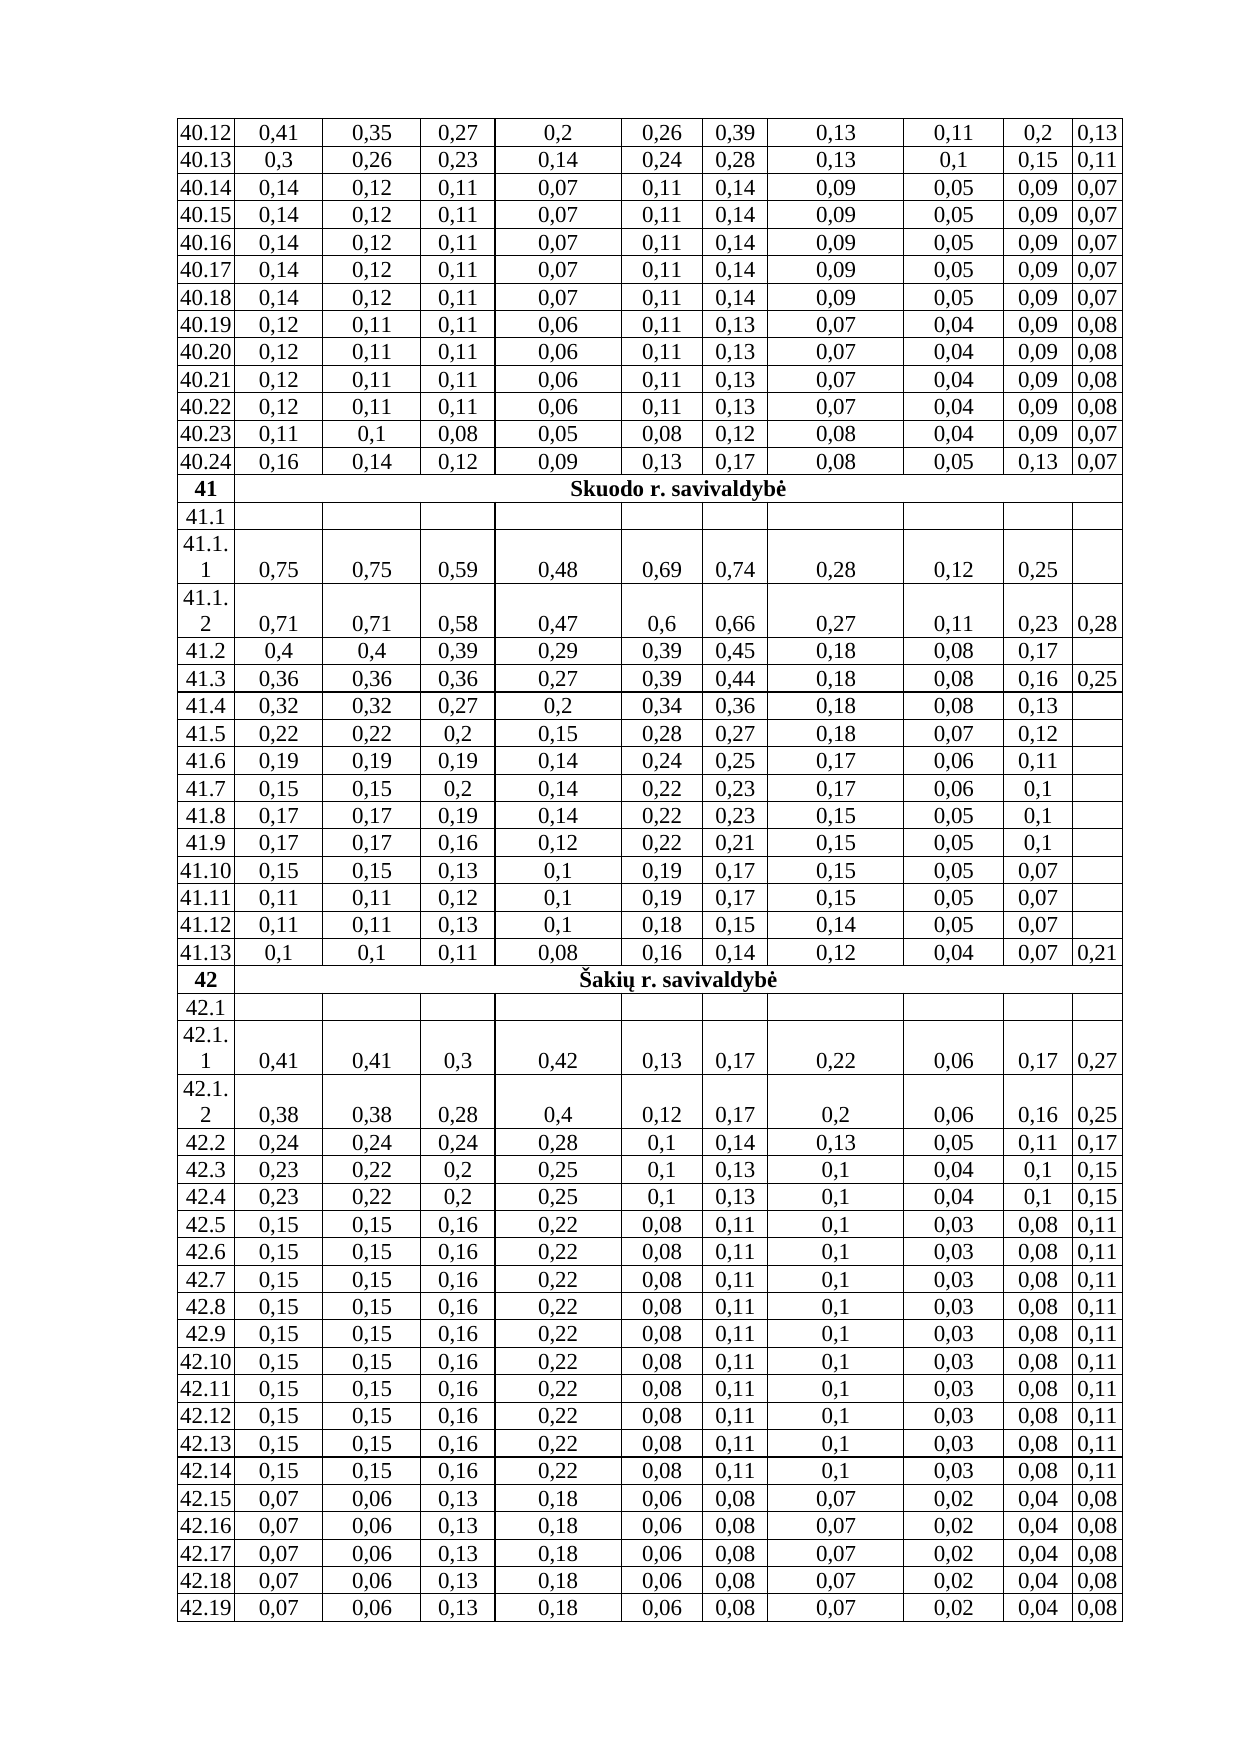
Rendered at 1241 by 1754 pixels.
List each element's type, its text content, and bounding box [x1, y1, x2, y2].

table_cell 0,11 [1073, 1375, 1122, 1402]
table_cell 42.2 [178, 1129, 234, 1155]
table_cell 0,08 [622, 1403, 702, 1429]
table_cell 0,15 [323, 1430, 420, 1456]
table_cell 0,09 [1004, 256, 1072, 282]
table_cell 0,06 [496, 338, 621, 365]
table_cell 0,66 [703, 584, 767, 637]
table_cell 0,04 [1004, 1485, 1072, 1511]
table_cell 0,11 [421, 311, 494, 337]
table_cell 0,25 [703, 747, 767, 773]
table_cell [421, 994, 494, 1020]
table_cell 0,13 [421, 912, 494, 938]
table_cell 0,22 [235, 720, 322, 746]
table_cell 0,23 [703, 775, 767, 801]
table_cell 0,6 [622, 584, 702, 637]
table_cell 0,07 [496, 201, 621, 228]
table_cell 0,06 [323, 1512, 420, 1538]
table_cell 0,08 [421, 421, 494, 447]
table_cell 0,07 [1004, 857, 1072, 883]
table_cell [622, 994, 702, 1020]
table_cell 0,15 [496, 720, 621, 746]
table_cell 0,13 [421, 1567, 494, 1593]
table_cell 42.6 [178, 1238, 234, 1264]
table_cell 0,15 [235, 1430, 322, 1456]
table_cell 0,27 [421, 693, 494, 719]
table_cell 0,1 [768, 1266, 903, 1292]
table_cell 0,1 [768, 1320, 903, 1347]
table_cell 0,26 [323, 147, 420, 173]
table_cell 0,16 [421, 1375, 494, 1402]
table_cell 0,11 [622, 366, 702, 392]
table_cell [1073, 884, 1122, 911]
table_cell 0,18 [768, 720, 903, 746]
table_cell 40.19 [178, 311, 234, 337]
table_cell 0,24 [622, 147, 702, 173]
table_cell 42.4 [178, 1184, 234, 1210]
table_cell 42.11 [178, 1375, 234, 1402]
table_cell 0,11 [703, 1293, 767, 1319]
table_cell 0,39 [622, 638, 702, 664]
table_cell 41.12 [178, 912, 234, 938]
table_cell 0,08 [622, 1238, 702, 1264]
table_cell 0,27 [768, 584, 903, 637]
table_cell 0,11 [1073, 1266, 1122, 1292]
table_cell 0,16 [235, 448, 322, 474]
table_cell 0,03 [904, 1211, 1003, 1237]
table_cell 0,07 [1073, 201, 1122, 228]
table_cell 0,2 [496, 119, 621, 146]
table_cell 0,17 [703, 857, 767, 883]
table_cell 0,08 [622, 1266, 702, 1292]
table_cell 0,08 [1073, 338, 1122, 365]
table_cell 0,11 [622, 284, 702, 310]
table_cell 41.5 [178, 720, 234, 746]
table_cell 0,06 [496, 311, 621, 337]
table_cell 0,42 [496, 1021, 621, 1074]
table_cell 0,15 [235, 1266, 322, 1292]
table_cell 0,28 [496, 1129, 621, 1155]
table_cell 42.8 [178, 1293, 234, 1319]
table_cell 0,15 [323, 1403, 420, 1429]
table_cell 0,23 [703, 802, 767, 828]
table_cell 0,38 [235, 1075, 322, 1128]
table_cell 40.14 [178, 174, 234, 200]
table_cell 0,08 [622, 1458, 702, 1484]
table_cell 0,48 [496, 530, 621, 583]
table_cell 0,2 [496, 693, 621, 719]
table_cell 0,09 [1004, 284, 1072, 310]
table_cell 0,22 [323, 720, 420, 746]
table_cell 0,07 [1073, 448, 1122, 474]
table_cell 0,11 [622, 201, 702, 228]
table_cell 0,05 [904, 229, 1003, 255]
table_cell 0,22 [496, 1403, 621, 1429]
table_cell 0,08 [1004, 1320, 1072, 1347]
table_cell 0,17 [235, 829, 322, 856]
table_cell 0,04 [904, 1156, 1003, 1182]
table_cell 0,2 [421, 1184, 494, 1210]
table_cell 0,04 [1004, 1540, 1072, 1566]
table_cell 40.16 [178, 229, 234, 255]
table_cell 0,32 [235, 693, 322, 719]
table_cell [323, 503, 420, 529]
table_cell 0,3 [235, 147, 322, 173]
table_cell 0,22 [323, 1156, 420, 1182]
table_cell 0,11 [1073, 1211, 1122, 1237]
table_cell 0,04 [904, 366, 1003, 392]
table_cell 0,24 [323, 1129, 420, 1155]
table_cell 0,07 [1004, 912, 1072, 938]
table_cell 0,07 [1004, 884, 1072, 911]
table_cell 0,15 [323, 775, 420, 801]
table_cell 0,13 [703, 393, 767, 419]
table_cell 0,08 [622, 1430, 702, 1456]
table_cell 0,36 [323, 665, 420, 691]
table_cell 0,17 [235, 802, 322, 828]
table_cell 0,17 [323, 802, 420, 828]
table_cell 0,12 [421, 448, 494, 474]
table_cell 0,59 [421, 530, 494, 583]
table_cell 0,17 [1004, 1021, 1072, 1074]
table_cell 42.1 [178, 994, 234, 1020]
table_cell 0,07 [496, 174, 621, 200]
table_cell 0,12 [421, 884, 494, 911]
table_cell 0,06 [622, 1594, 702, 1621]
table_cell 0,28 [622, 720, 702, 746]
table_cell 0,14 [496, 802, 621, 828]
table_cell 0,03 [904, 1348, 1003, 1374]
table_cell 0,09 [1004, 393, 1072, 419]
table_cell 0,16 [622, 939, 702, 965]
table_cell 0,18 [768, 665, 903, 691]
table_cell 0,15 [768, 802, 903, 828]
table_cell 0,04 [1004, 1567, 1072, 1593]
table_cell 0,19 [622, 857, 702, 883]
table_cell 0,12 [496, 829, 621, 856]
table_cell 0,03 [904, 1403, 1003, 1429]
table_cell [1073, 530, 1122, 583]
table_cell 0,16 [421, 1458, 494, 1484]
table_cell 0,25 [1004, 530, 1072, 583]
table_cell 0,07 [1073, 256, 1122, 282]
table_cell 0,17 [703, 1021, 767, 1074]
table_cell 0,14 [703, 939, 767, 965]
table_cell 0,29 [496, 638, 621, 664]
table_cell 42.12 [178, 1403, 234, 1429]
table_cell 41.1 [178, 503, 234, 529]
table_cell 0,16 [421, 1320, 494, 1347]
table_cell 0,11 [1073, 147, 1122, 173]
table_cell 0,11 [622, 311, 702, 337]
table_cell 0,21 [703, 829, 767, 856]
table_cell Šakių r. savivaldybė [235, 966, 1122, 993]
table_cell 0,11 [703, 1430, 767, 1456]
table_cell 0,12 [235, 393, 322, 419]
table_cell 0,07 [1073, 174, 1122, 200]
table_cell 0,75 [323, 530, 420, 583]
table_cell 0,39 [622, 665, 702, 691]
table_cell 0,07 [904, 720, 1003, 746]
table_cell 0,05 [904, 857, 1003, 883]
table_cell 0,75 [235, 530, 322, 583]
table_cell 0,28 [703, 147, 767, 173]
table_cell 0,36 [703, 693, 767, 719]
table_cell 0,09 [496, 448, 621, 474]
table_cell 0,14 [235, 284, 322, 310]
table_cell 0,13 [768, 1129, 903, 1155]
table_cell 0,14 [768, 912, 903, 938]
table_cell 0,1 [235, 939, 322, 965]
table_cell 0,14 [703, 1129, 767, 1155]
table_cell 0,16 [421, 1430, 494, 1456]
table_cell [1073, 802, 1122, 828]
table_cell 0,1 [768, 1430, 903, 1456]
table_cell 0,04 [1004, 1594, 1072, 1621]
table_cell [703, 994, 767, 1020]
table_cell 0,11 [323, 366, 420, 392]
table_cell 0,12 [622, 1075, 702, 1128]
table_cell 0,18 [496, 1512, 621, 1538]
table_cell 0,22 [496, 1238, 621, 1264]
table_cell 0,07 [768, 366, 903, 392]
table_cell 0,13 [768, 119, 903, 146]
table_cell 42.10 [178, 1348, 234, 1374]
table_cell [1073, 775, 1122, 801]
table_cell 0,05 [904, 884, 1003, 911]
table_cell 0,05 [904, 802, 1003, 828]
table_cell 0,18 [622, 912, 702, 938]
table_cell 0,1 [323, 939, 420, 965]
table_cell 42.3 [178, 1156, 234, 1182]
table_cell 0,11 [1073, 1403, 1122, 1429]
table_cell 0,11 [703, 1238, 767, 1264]
table_cell 0,07 [496, 256, 621, 282]
table_cell 0,06 [622, 1512, 702, 1538]
table_cell 0,14 [703, 284, 767, 310]
table_cell [496, 503, 621, 529]
table_cell 0,11 [703, 1375, 767, 1402]
table_cell 42.1.1 [178, 1021, 234, 1074]
table_cell 0,08 [768, 421, 903, 447]
table_cell 0,09 [768, 201, 903, 228]
table_cell 0,03 [904, 1293, 1003, 1319]
table_cell 0,04 [904, 338, 1003, 365]
table_cell 0,09 [1004, 229, 1072, 255]
table_cell [904, 503, 1003, 529]
table_cell 0,15 [235, 1238, 322, 1264]
table_cell 0,1 [622, 1184, 702, 1210]
table_cell 0,07 [235, 1485, 322, 1511]
table_cell 0,17 [703, 448, 767, 474]
table_cell 0,15 [1073, 1184, 1122, 1210]
table_cell 0,07 [768, 1512, 903, 1538]
table_cell 0,22 [496, 1375, 621, 1402]
table_cell 0,1 [768, 1348, 903, 1374]
table_cell 0,32 [323, 693, 420, 719]
table_cell [496, 994, 621, 1020]
table_cell 0,15 [235, 1458, 322, 1484]
table_cell 41.1.1 [178, 530, 234, 583]
table_cell 0,15 [235, 1293, 322, 1319]
table_cell 0,22 [496, 1320, 621, 1347]
table_cell [703, 503, 767, 529]
table_cell 0,11 [703, 1320, 767, 1347]
table_cell 0,02 [904, 1540, 1003, 1566]
table_cell 0,71 [323, 584, 420, 637]
table_cell 0,1 [1004, 775, 1072, 801]
table_cell 0,13 [703, 311, 767, 337]
table_cell 0,08 [703, 1567, 767, 1593]
table_cell 0,05 [904, 174, 1003, 200]
table_cell Skuodo r. savivaldybė [235, 475, 1122, 502]
table_cell 0,22 [496, 1211, 621, 1237]
table_cell 0,25 [496, 1184, 621, 1210]
table_cell 0,13 [1004, 693, 1072, 719]
table_cell 0,08 [1073, 393, 1122, 419]
table_cell 0,15 [768, 857, 903, 883]
table_cell 0,12 [235, 311, 322, 337]
table_cell 0,22 [496, 1430, 621, 1456]
table_cell 0,06 [323, 1540, 420, 1566]
table_cell 0,16 [421, 1266, 494, 1292]
table_cell 0,08 [1073, 1540, 1122, 1566]
table_cell 0,07 [768, 1594, 903, 1621]
table_cell 0,09 [768, 256, 903, 282]
table_cell 0,11 [421, 174, 494, 200]
table_cell 0,06 [622, 1567, 702, 1593]
table_cell 0,07 [235, 1567, 322, 1593]
table_cell 0,09 [1004, 338, 1072, 365]
table_cell 42.18 [178, 1567, 234, 1593]
table_cell 41.8 [178, 802, 234, 828]
table_cell 0,13 [421, 1594, 494, 1621]
table_cell 0,06 [496, 366, 621, 392]
table_cell 0,08 [622, 421, 702, 447]
table_cell 0,13 [1073, 119, 1122, 146]
table_cell 0,1 [622, 1156, 702, 1182]
table_cell 0,15 [323, 1375, 420, 1402]
table_cell 0,1 [768, 1238, 903, 1264]
table_cell 0,71 [235, 584, 322, 637]
table_cell 42.19 [178, 1594, 234, 1621]
table_cell 0,11 [622, 393, 702, 419]
table_cell 0,11 [622, 174, 702, 200]
table_cell 0,12 [768, 939, 903, 965]
table_cell 0,18 [768, 693, 903, 719]
table_cell 0,35 [323, 119, 420, 146]
table_cell 0,07 [768, 393, 903, 419]
table_cell 0,11 [1073, 1238, 1122, 1264]
table_cell 0,04 [904, 311, 1003, 337]
table_cell 42.17 [178, 1540, 234, 1566]
table_cell 0,08 [622, 1293, 702, 1319]
table_cell 42.15 [178, 1485, 234, 1511]
table_cell 0,13 [421, 857, 494, 883]
table_cell 0,13 [622, 1021, 702, 1074]
table_cell 0,11 [421, 256, 494, 282]
table_cell 0,15 [323, 1458, 420, 1484]
table_cell 0,08 [768, 448, 903, 474]
table_cell 0,11 [421, 939, 494, 965]
table_cell 0,23 [1004, 584, 1072, 637]
table_cell 0,09 [1004, 421, 1072, 447]
table_cell 0,11 [1073, 1320, 1122, 1347]
table_cell 0,22 [622, 829, 702, 856]
table_cell 0,08 [1004, 1211, 1072, 1237]
table_cell 0,08 [622, 1211, 702, 1237]
table_cell 0,08 [1073, 1567, 1122, 1593]
table_cell 41.6 [178, 747, 234, 773]
table_cell 0,11 [703, 1211, 767, 1237]
table_cell 0,02 [904, 1512, 1003, 1538]
table_cell 41.3 [178, 665, 234, 691]
table_cell 40.20 [178, 338, 234, 365]
table_cell 0,13 [1004, 448, 1072, 474]
table_cell 0,1 [768, 1156, 903, 1182]
table_cell 0,05 [904, 284, 1003, 310]
table_cell 0,11 [703, 1458, 767, 1484]
table_cell 0,18 [496, 1567, 621, 1593]
table_cell 0,06 [904, 775, 1003, 801]
table_cell [1073, 503, 1122, 529]
table_cell 0,22 [768, 1021, 903, 1074]
table_cell 0,12 [323, 201, 420, 228]
table_cell 0,1 [622, 1129, 702, 1155]
table_cell 0,22 [496, 1348, 621, 1374]
table_cell 0,08 [622, 1320, 702, 1347]
table_cell 0,15 [323, 1320, 420, 1347]
table_cell 0,19 [323, 747, 420, 773]
table_cell 0,13 [421, 1540, 494, 1566]
table_cell 0,13 [421, 1485, 494, 1511]
table_cell 42 [178, 966, 234, 993]
table_cell 0,07 [768, 1567, 903, 1593]
table_cell 0,21 [1073, 939, 1122, 965]
table_cell 0,11 [1073, 1430, 1122, 1456]
table_cell 0,11 [421, 393, 494, 419]
table_cell 0,09 [1004, 366, 1072, 392]
table_cell 0,17 [768, 775, 903, 801]
table_cell 0,23 [235, 1184, 322, 1210]
table_cell 0,08 [1073, 311, 1122, 337]
table_cell 0,12 [323, 256, 420, 282]
table_cell 0,03 [904, 1430, 1003, 1456]
table_cell 40.15 [178, 201, 234, 228]
table_cell 0,04 [904, 939, 1003, 965]
table_cell 0,13 [622, 448, 702, 474]
table_cell 0,14 [496, 775, 621, 801]
table_cell 0,14 [703, 256, 767, 282]
table_cell 0,05 [904, 912, 1003, 938]
table_cell [1073, 720, 1122, 746]
table_cell [235, 503, 322, 529]
table_cell 0,27 [421, 119, 494, 146]
table_cell 0,03 [904, 1320, 1003, 1347]
table_cell 0,34 [622, 693, 702, 719]
table_cell 0,1 [768, 1458, 903, 1484]
table_cell 0,24 [421, 1129, 494, 1155]
table_cell [904, 994, 1003, 1020]
table_cell 0,08 [703, 1512, 767, 1538]
table_cell [768, 503, 903, 529]
table_cell 0,09 [768, 229, 903, 255]
table_cell 0,11 [235, 421, 322, 447]
table_cell 0,15 [323, 1266, 420, 1292]
table_cell 0,1 [1004, 1184, 1072, 1210]
table_cell 0,08 [1004, 1293, 1072, 1319]
table_cell 0,11 [323, 884, 420, 911]
table_cell 0,11 [235, 884, 322, 911]
table_cell 0,07 [768, 1540, 903, 1566]
table_cell 0,11 [1004, 747, 1072, 773]
table_cell 0,04 [1004, 1512, 1072, 1538]
table_cell 41.13 [178, 939, 234, 965]
table_cell 0,03 [904, 1458, 1003, 1484]
table_cell 0,18 [496, 1594, 621, 1621]
table_cell 0,08 [904, 693, 1003, 719]
table_cell [323, 994, 420, 1020]
table_cell 0,15 [323, 857, 420, 883]
table_cell 0,08 [622, 1375, 702, 1402]
table_cell 0,09 [768, 284, 903, 310]
table_cell 0,11 [421, 338, 494, 365]
table_cell 0,23 [235, 1156, 322, 1182]
table_cell 0,06 [323, 1567, 420, 1593]
table_cell 0,13 [421, 1512, 494, 1538]
table_cell 0,28 [1073, 584, 1122, 637]
table_cell 0,3 [421, 1021, 494, 1074]
table_cell 0,07 [768, 311, 903, 337]
table_cell 0,11 [421, 201, 494, 228]
table_cell 0,07 [496, 229, 621, 255]
table_cell 0,08 [1004, 1403, 1072, 1429]
table_cell 0,11 [323, 338, 420, 365]
table_cell 0,1 [496, 912, 621, 938]
table_cell 0,2 [421, 720, 494, 746]
table_cell 0,07 [1073, 229, 1122, 255]
table_cell 0,13 [703, 338, 767, 365]
table_cell 0,16 [421, 1403, 494, 1429]
table_cell 0,1 [1004, 1156, 1072, 1182]
table_cell 0,22 [323, 1184, 420, 1210]
table_cell 0,25 [1073, 1075, 1122, 1128]
table_cell 0,05 [904, 256, 1003, 282]
table_cell [768, 994, 903, 1020]
table_cell [1073, 912, 1122, 938]
table_cell 0,11 [1073, 1348, 1122, 1374]
table_cell 0,36 [235, 665, 322, 691]
table_cell 0,16 [1004, 1075, 1072, 1128]
table_cell 0,19 [421, 747, 494, 773]
table_cell [622, 503, 702, 529]
table_cell 0,16 [421, 1293, 494, 1319]
table_cell [1073, 747, 1122, 773]
table_cell 0,08 [1004, 1238, 1072, 1264]
table_cell 0,05 [904, 201, 1003, 228]
table_cell 0,11 [421, 366, 494, 392]
table_cell 0,1 [768, 1211, 903, 1237]
table_cell 0,07 [496, 284, 621, 310]
table_cell 0,02 [904, 1567, 1003, 1593]
table_cell 0,03 [904, 1266, 1003, 1292]
table_cell 40.13 [178, 147, 234, 173]
table_cell 0,11 [421, 284, 494, 310]
table_cell 0,15 [235, 1348, 322, 1374]
table_cell 0,11 [622, 229, 702, 255]
table_cell 0,12 [323, 229, 420, 255]
table_cell 0,08 [1004, 1266, 1072, 1292]
table_cell 0,12 [323, 174, 420, 200]
table_cell 0,69 [622, 530, 702, 583]
table_cell 0,19 [622, 884, 702, 911]
table_cell [235, 994, 322, 1020]
table_cell 0,38 [323, 1075, 420, 1128]
table_cell [1073, 829, 1122, 856]
table_cell 0,11 [1073, 1458, 1122, 1484]
table_cell [1073, 693, 1122, 719]
table_cell 0,2 [421, 775, 494, 801]
table_cell 0,14 [496, 147, 621, 173]
table_cell 0,1 [496, 884, 621, 911]
table_cell 0,11 [703, 1348, 767, 1374]
table_cell 0,11 [622, 338, 702, 365]
table_cell 0,1 [1004, 802, 1072, 828]
table_cell 0,58 [421, 584, 494, 637]
table_cell 0,45 [703, 638, 767, 664]
table_cell 0,07 [768, 338, 903, 365]
table_cell 0,08 [622, 1348, 702, 1374]
table_cell 0,16 [421, 1238, 494, 1264]
table_cell 0,15 [703, 912, 767, 938]
table_cell 0,08 [904, 665, 1003, 691]
table_cell 41.11 [178, 884, 234, 911]
table_cell 41.7 [178, 775, 234, 801]
table_cell 42.5 [178, 1211, 234, 1237]
table_cell 0,27 [1073, 1021, 1122, 1074]
table_cell 0,18 [768, 638, 903, 664]
table_cell 0,1 [904, 147, 1003, 173]
table_cell 0,08 [1004, 1348, 1072, 1374]
table_cell 0,1 [496, 857, 621, 883]
table_cell [1004, 994, 1072, 1020]
table_cell 0,09 [768, 174, 903, 200]
table_cell 40.24 [178, 448, 234, 474]
table_cell 42.1.2 [178, 1075, 234, 1128]
table_cell 42.7 [178, 1266, 234, 1292]
table_cell 0,15 [323, 1238, 420, 1264]
table_cell [1073, 638, 1122, 664]
table_cell 0,1 [768, 1403, 903, 1429]
table_cell 0,04 [904, 421, 1003, 447]
table_cell 0,12 [1004, 720, 1072, 746]
table_cell 0,4 [496, 1075, 621, 1128]
table_cell 40.22 [178, 393, 234, 419]
table_cell [1073, 994, 1122, 1020]
table_cell 0,08 [1073, 1512, 1122, 1538]
table_cell 0,15 [323, 1348, 420, 1374]
table_cell 0,14 [235, 256, 322, 282]
table_cell 0,44 [703, 665, 767, 691]
table_cell 0,25 [496, 1156, 621, 1182]
table_cell 0,15 [768, 884, 903, 911]
table_cell 0,11 [904, 584, 1003, 637]
table_cell 0,22 [622, 775, 702, 801]
table_cell 0,17 [1073, 1129, 1122, 1155]
table_cell 0,24 [622, 747, 702, 773]
table_cell 0,07 [235, 1512, 322, 1538]
table_cell 0,13 [703, 366, 767, 392]
table_cell 0,74 [703, 530, 767, 583]
table_cell 0,15 [323, 1211, 420, 1237]
table_cell 0,08 [496, 939, 621, 965]
table_cell 0,12 [703, 421, 767, 447]
table_cell 0,4 [235, 638, 322, 664]
table_cell 0,4 [323, 638, 420, 664]
table_cell 0,08 [703, 1594, 767, 1621]
table_cell 0,03 [904, 1375, 1003, 1402]
table_cell 0,11 [1004, 1129, 1072, 1155]
table_cell 0,1 [768, 1375, 903, 1402]
table_cell 0,11 [904, 119, 1003, 146]
table_cell 0,27 [703, 720, 767, 746]
table_cell 0,17 [768, 747, 903, 773]
table_cell 0,11 [622, 256, 702, 282]
table_cell 0,08 [1004, 1430, 1072, 1456]
table_cell 40.12 [178, 119, 234, 146]
table_cell 0,03 [904, 1238, 1003, 1264]
table_cell 0,11 [1073, 1293, 1122, 1319]
table_cell 0,11 [323, 393, 420, 419]
table_cell 40.18 [178, 284, 234, 310]
table_cell 0,22 [496, 1266, 621, 1292]
table_cell 0,15 [1073, 1156, 1122, 1182]
table_cell 0,11 [323, 311, 420, 337]
table_cell 0,15 [323, 1293, 420, 1319]
table_cell 0,19 [235, 747, 322, 773]
table_cell 0,06 [904, 747, 1003, 773]
table_cell 0,08 [703, 1485, 767, 1511]
table_cell 0,14 [235, 201, 322, 228]
table_cell 42.13 [178, 1430, 234, 1456]
table_cell 0,15 [235, 1320, 322, 1347]
table_cell 0,07 [1073, 284, 1122, 310]
table_cell 0,28 [421, 1075, 494, 1128]
table_cell 0,06 [622, 1485, 702, 1511]
table_cell 0,1 [323, 421, 420, 447]
table_cell 0,17 [323, 829, 420, 856]
table_cell 0,12 [235, 366, 322, 392]
table_cell 40.23 [178, 421, 234, 447]
table_cell 0,07 [235, 1540, 322, 1566]
table_cell 0,14 [703, 174, 767, 200]
table_cell 0,14 [323, 448, 420, 474]
table_cell 0,15 [235, 1375, 322, 1402]
table_cell 0,2 [421, 1156, 494, 1182]
table_cell 0,07 [1004, 939, 1072, 965]
table_cell 0,24 [235, 1129, 322, 1155]
table_cell 0,13 [703, 1156, 767, 1182]
table_cell 0,18 [496, 1540, 621, 1566]
table_cell 0,09 [1004, 311, 1072, 337]
table_cell 0,41 [323, 1021, 420, 1074]
table_cell 0,04 [904, 1184, 1003, 1210]
table_cell 0,05 [904, 829, 1003, 856]
table_cell 0,06 [622, 1540, 702, 1566]
table_cell 0,05 [904, 448, 1003, 474]
table_cell 0,1 [768, 1293, 903, 1319]
table_cell 0,08 [1004, 1458, 1072, 1484]
table_cell 0,39 [703, 119, 767, 146]
table_cell 0,17 [703, 1075, 767, 1128]
table_cell 0,41 [235, 119, 322, 146]
table_cell 0,18 [496, 1485, 621, 1511]
table_cell 0,15 [235, 857, 322, 883]
table_cell 0,2 [768, 1075, 903, 1128]
table_cell 40.21 [178, 366, 234, 392]
table_cell 0,36 [421, 665, 494, 691]
table_cell 0,02 [904, 1594, 1003, 1621]
table_cell 0,15 [235, 1403, 322, 1429]
table_cell 0,08 [1073, 1485, 1122, 1511]
table_cell 0,15 [235, 775, 322, 801]
table_cell 0,1 [1004, 829, 1072, 856]
table_cell 0,11 [703, 1403, 767, 1429]
table_cell [421, 503, 494, 529]
table_cell [1004, 503, 1072, 529]
table_cell 0,23 [421, 147, 494, 173]
table_cell 0,26 [622, 119, 702, 146]
table_cell 0,04 [904, 393, 1003, 419]
table_cell 0,08 [904, 638, 1003, 664]
table_cell 0,07 [235, 1594, 322, 1621]
table_cell 0,09 [1004, 201, 1072, 228]
table_cell 0,06 [323, 1485, 420, 1511]
table_cell 0,15 [768, 829, 903, 856]
table_cell 0,16 [421, 1211, 494, 1237]
table_cell 0,15 [1004, 147, 1072, 173]
table_cell 42.16 [178, 1512, 234, 1538]
table_cell 0,11 [323, 912, 420, 938]
table_cell 41.10 [178, 857, 234, 883]
table_cell 41.9 [178, 829, 234, 856]
table_cell 41.2 [178, 638, 234, 664]
table_cell 41 [178, 475, 234, 502]
table_cell 0,05 [904, 1129, 1003, 1155]
table_cell 0,08 [1004, 1375, 1072, 1402]
table_cell 41.4 [178, 693, 234, 719]
table_cell 0,08 [703, 1540, 767, 1566]
table_cell 0,39 [421, 638, 494, 664]
table_cell 0,12 [235, 338, 322, 365]
table_cell 0,02 [904, 1485, 1003, 1511]
table_cell 0,41 [235, 1021, 322, 1074]
table_cell 0,14 [496, 747, 621, 773]
table_cell 0,2 [1004, 119, 1072, 146]
table_cell 42.9 [178, 1320, 234, 1347]
table_cell 40.17 [178, 256, 234, 282]
table_cell 41.1.2 [178, 584, 234, 637]
table_cell 0,14 [703, 229, 767, 255]
table_cell 0,11 [703, 1266, 767, 1292]
table_cell 0,13 [703, 1184, 767, 1210]
table_cell 0,16 [1004, 665, 1072, 691]
table_cell 0,14 [703, 201, 767, 228]
table_cell 0,22 [496, 1458, 621, 1484]
table_cell 0,14 [235, 229, 322, 255]
table_cell 0,06 [904, 1075, 1003, 1128]
table_cell 0,16 [421, 829, 494, 856]
table_cell 0,11 [235, 912, 322, 938]
table_cell 0,06 [904, 1021, 1003, 1074]
table_cell 0,12 [323, 284, 420, 310]
table_cell 0,07 [1073, 421, 1122, 447]
table_cell 0,05 [496, 421, 621, 447]
table_cell 0,12 [904, 530, 1003, 583]
table_cell 0,09 [1004, 174, 1072, 200]
table_cell 0,1 [768, 1184, 903, 1210]
table_cell 0,06 [496, 393, 621, 419]
table_cell 0,28 [768, 530, 903, 583]
table_cell 0,22 [496, 1293, 621, 1319]
table_cell 0,07 [768, 1485, 903, 1511]
table_cell [1073, 857, 1122, 883]
table_cell 42.14 [178, 1458, 234, 1484]
table_cell 0,08 [1073, 1594, 1122, 1621]
table_cell 0,17 [703, 884, 767, 911]
table_cell 0,06 [323, 1594, 420, 1621]
table_cell 0,25 [1073, 665, 1122, 691]
table_cell 0,08 [1073, 366, 1122, 392]
table_cell 0,11 [421, 229, 494, 255]
table_cell 0,14 [235, 174, 322, 200]
table_cell 0,47 [496, 584, 621, 637]
table_cell 0,17 [1004, 638, 1072, 664]
table_cell 0,27 [496, 665, 621, 691]
table_cell 0,13 [768, 147, 903, 173]
table_cell 0,22 [622, 802, 702, 828]
table_cell 0,19 [421, 802, 494, 828]
table_cell 0,16 [421, 1348, 494, 1374]
table_cell 0,15 [235, 1211, 322, 1237]
